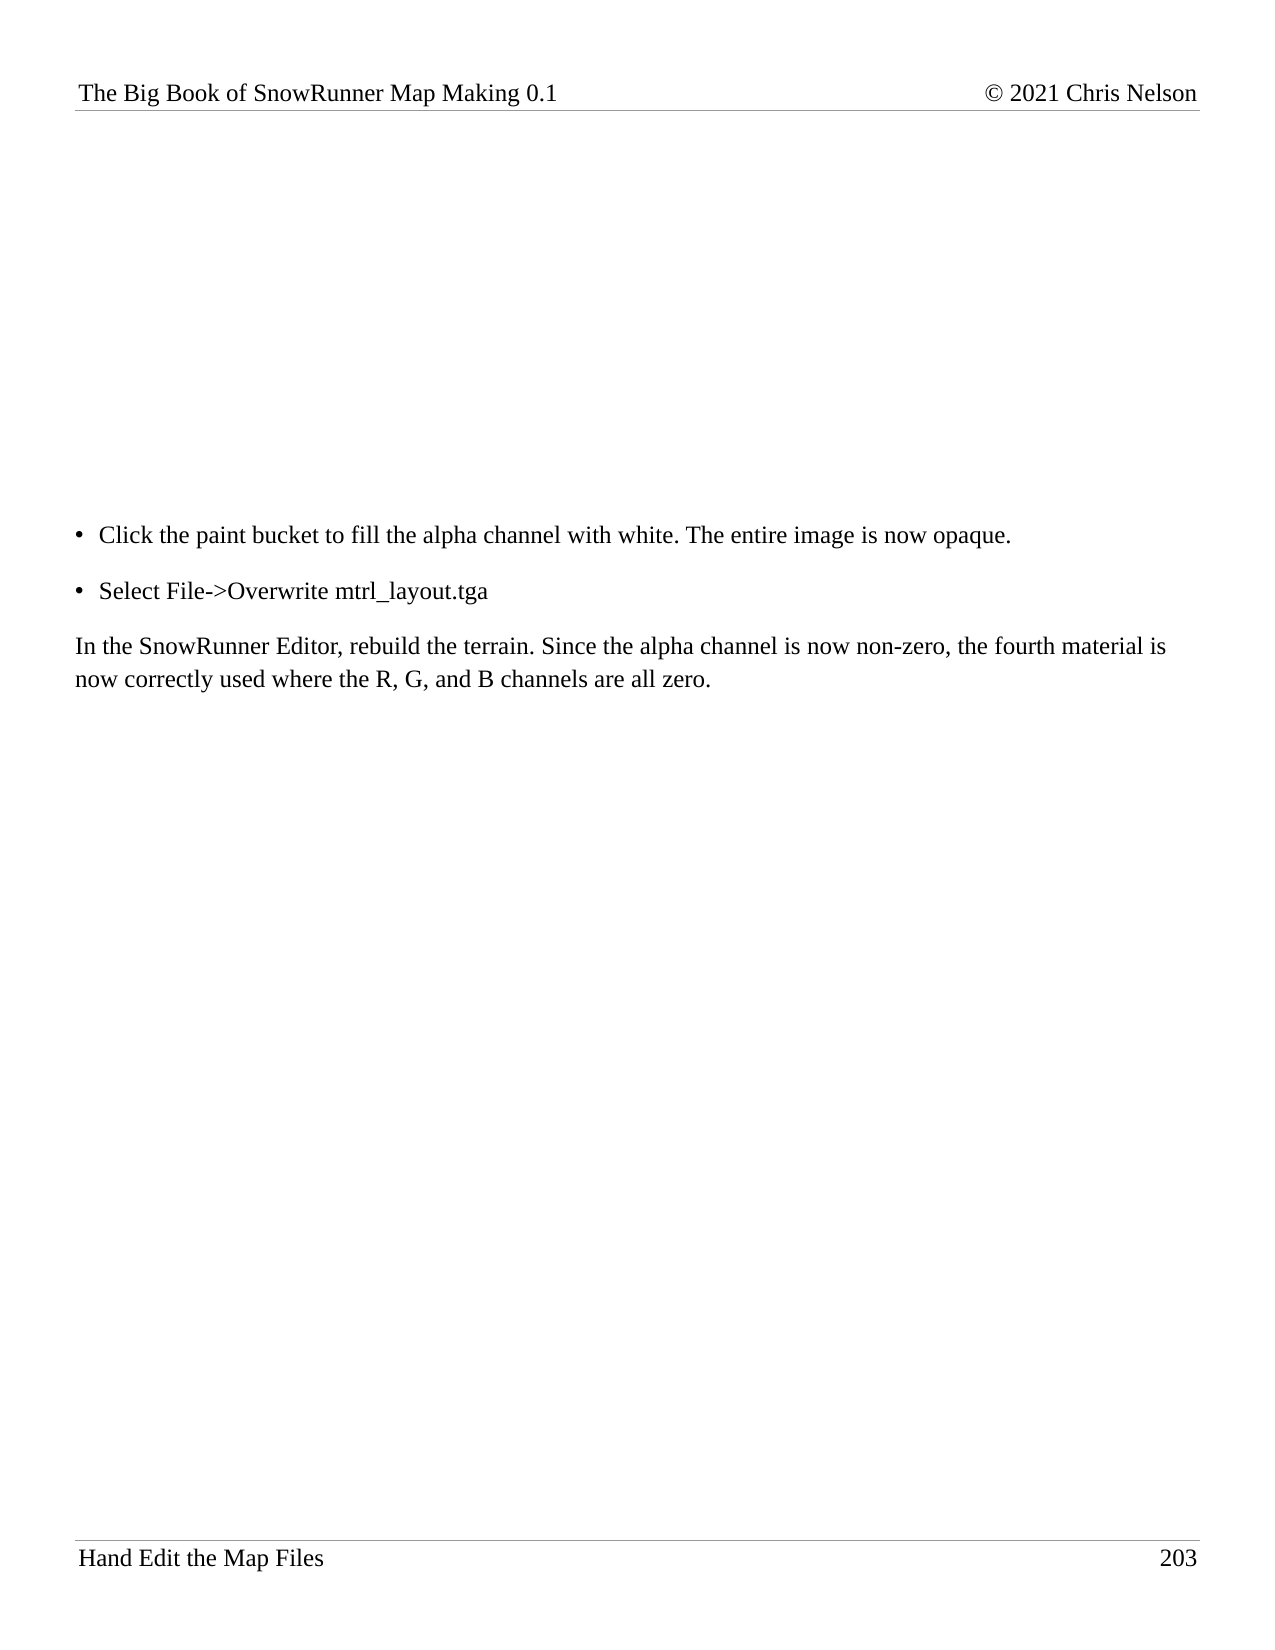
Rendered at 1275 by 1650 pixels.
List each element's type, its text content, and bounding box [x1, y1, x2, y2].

list Click the paint bucket to fill the alpha channel with white. The entire image is now opaque. [75, 520, 1200, 549]
text In the SnowRunner Editor, rebuild the terrain. Since the alpha channel is now non-zero, the fourth material is now correctly used where the R, G, and B channels are all zero. [75, 631, 1200, 693]
list Select File->Overwrite mtrl_layout.tga [75, 576, 1200, 604]
